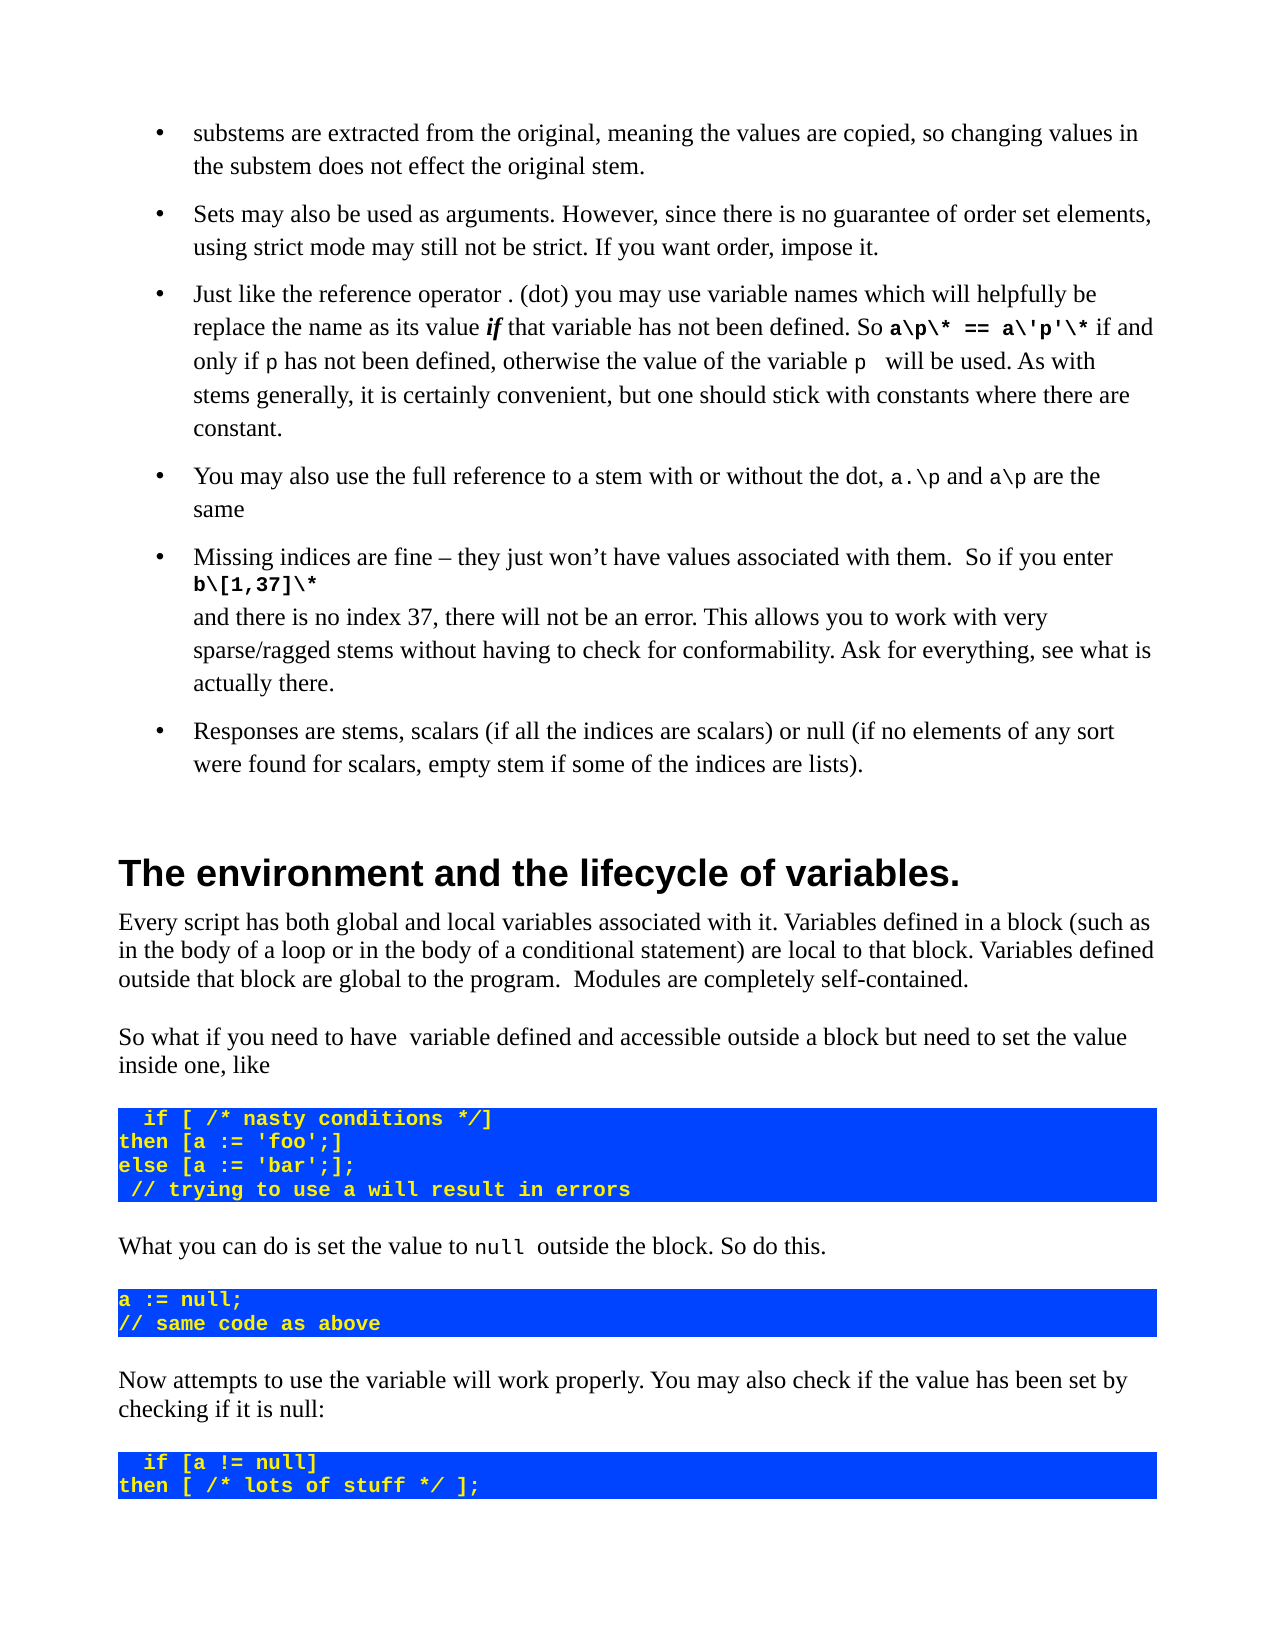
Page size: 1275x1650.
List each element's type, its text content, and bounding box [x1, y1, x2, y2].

text So what if you need to have variable defined and accessible outside a block but need to set the value inside one, like [118, 1022, 1157, 1079]
text Every script has both global and local variables associated with it. Variables defined in a block (such as in the body of a loop or in the body of a conditional statement) are local to that block. Variables defined outside that block are global to the program. Modules are completely self-contained. [118, 907, 1157, 993]
list Missing indices are fine – they just won’t have values associated with them. So if you enter b\[1,37]\* and there is no index 37, there will not be an error. This allows you to work with very sparse/ragged stems without having to check for conformability. Ask for everything, see what is actually there. [156, 542, 1157, 697]
text if [ /* nasty conditions */] [118, 1108, 1157, 1131]
text What you can do is set the value to null outside the block. So do this. [118, 1202, 1157, 1261]
text Now attempts to use the variable will work properly. You may also check if the value has been set by checking if it is null: [118, 1366, 1157, 1423]
list Responses are stems, scalars (if all the indices are scalars) or null (if no elements of any sort were found for scalars, empty stem if some of the indices are lists). [156, 716, 1157, 778]
text // same code as above [118, 1313, 1157, 1337]
text a := null; [118, 1289, 1157, 1313]
text // trying to use a will result in errors [118, 1179, 1157, 1202]
list Sets may also be used as arguments. However, since there is no guarantee of order set elements, using strict mode may still not be strict. If you want order, impose it. [156, 199, 1157, 261]
text else [a := 'bar';]; [118, 1155, 1157, 1179]
list You may also use the full reference to a stem with or without the dot, a.\p and a\p are the same [156, 461, 1157, 523]
text then [a := 'foo';] [118, 1131, 1157, 1155]
text then [ /* lots of stuff */ ]; [118, 1475, 1157, 1499]
list substems are extracted from the original, meaning the values are copied, so changing values in the substem does not effect the original stem. [156, 118, 1157, 180]
text if [a != null] [118, 1452, 1157, 1475]
subtitle The environment and the lifecycle of variables. [118, 850, 1157, 894]
list Just like the reference operator . (dot) you may use variable names which will helpfully be replace the name as its value if that variable has not been defined. So a\p\* == a\'p'\* if and only if p has not been defined, otherwise the value of the variable p will be used. As with stems generally, it is certainly convenient, but one should stick with constants where there are constant. [156, 279, 1157, 442]
